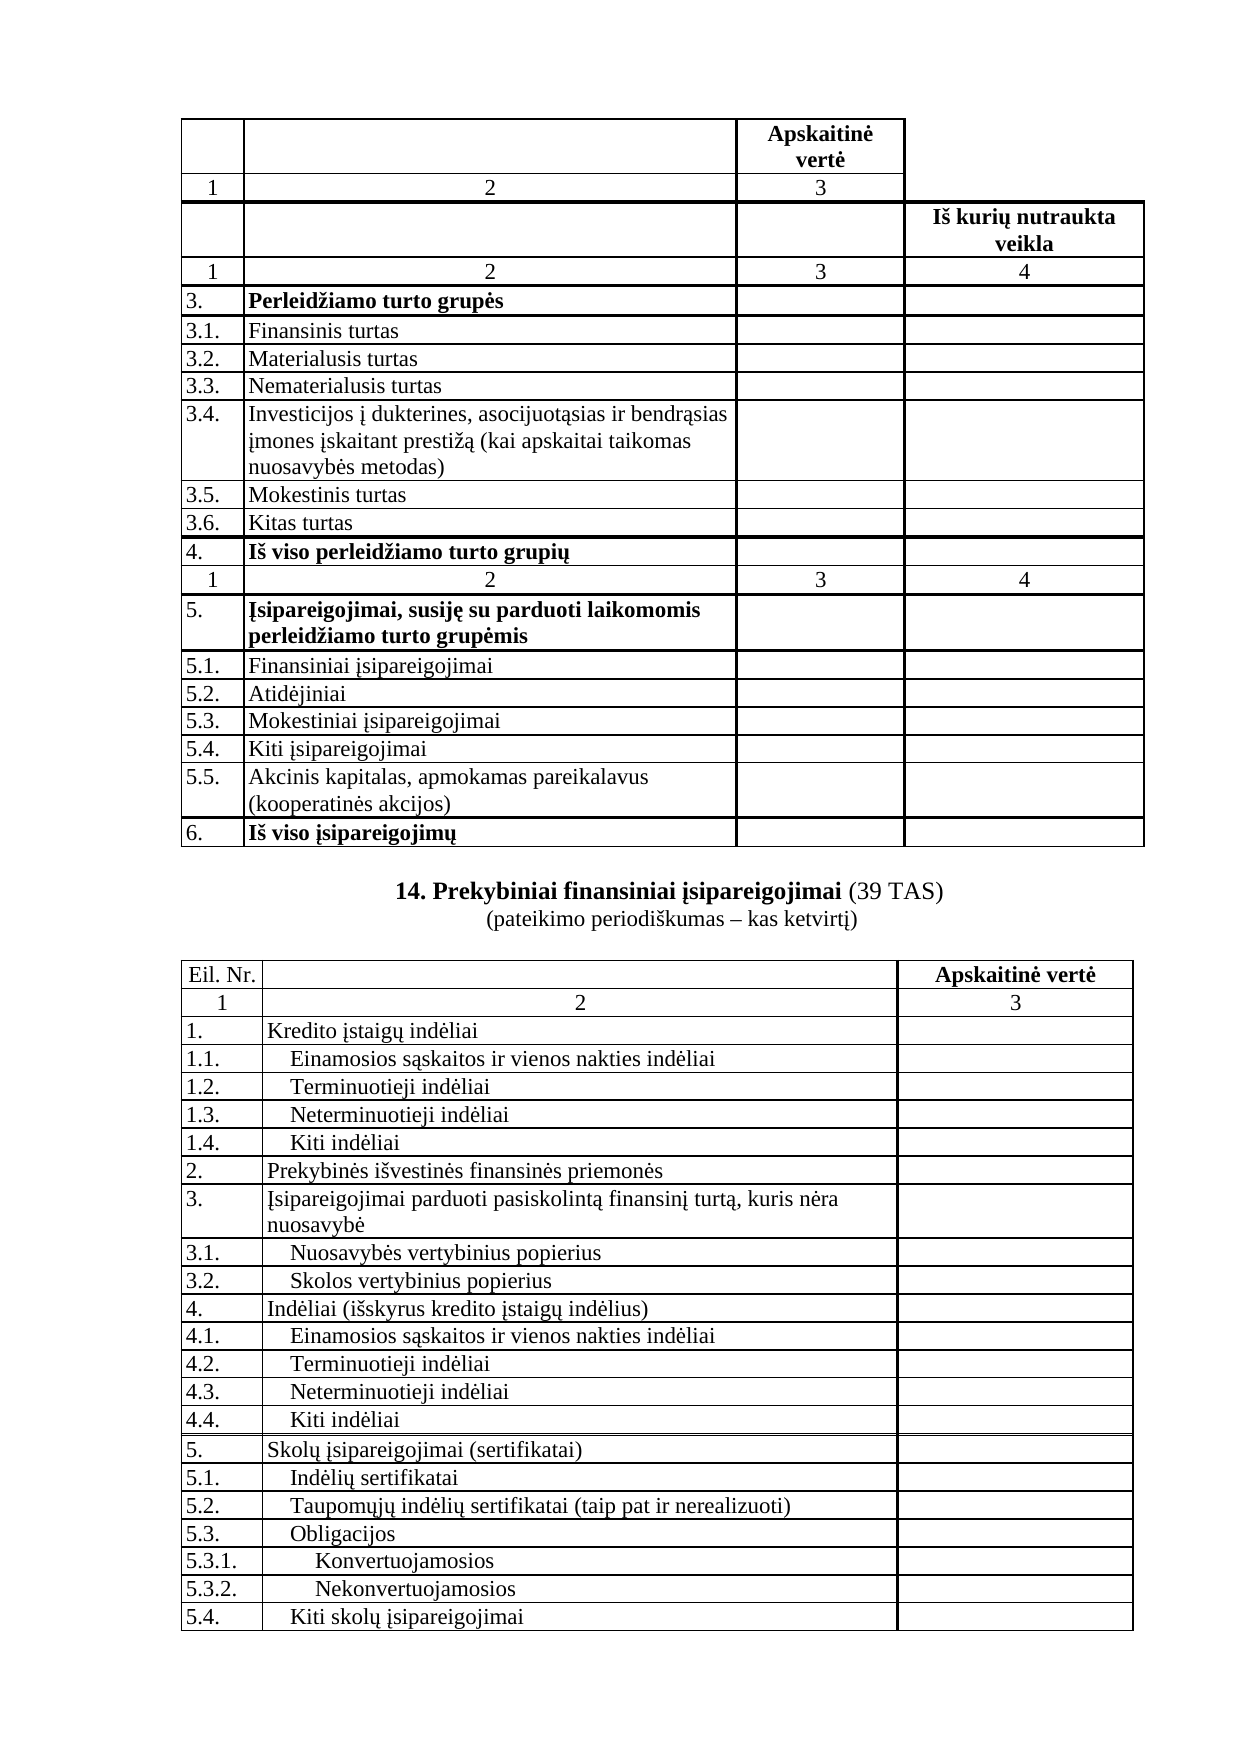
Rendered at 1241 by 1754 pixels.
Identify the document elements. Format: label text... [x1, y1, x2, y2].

table_cell 3. [182, 1185, 262, 1237]
table_cell 5.4. [182, 1603, 262, 1630]
table_cell 5.4. [182, 736, 243, 762]
table_cell [738, 819, 903, 846]
table_cell Taupomųjų indėlių sertifikatai (taip pat ir nerealizuoti) [263, 1492, 896, 1518]
table_cell Atidėjiniai [245, 680, 735, 706]
table_cell 4. [182, 1295, 262, 1321]
table_cell 5.2. [182, 680, 243, 706]
table_cell [899, 1073, 1132, 1099]
table_cell [899, 1351, 1132, 1377]
table_cell [906, 539, 1143, 565]
table_cell [182, 204, 243, 256]
table_cell [738, 509, 903, 535]
table_cell [738, 481, 903, 507]
table_header Apskaitinė vertė [738, 120, 903, 172]
table_cell [906, 708, 1143, 734]
table_cell Akcinis kapitalas, apmokamas pareikalavus (kooperatinės akcijos) [245, 763, 735, 816]
table_header [906, 118, 1144, 172]
table_cell Iš kurių nutraukta veikla [906, 204, 1143, 256]
table_cell Skolos vertybinius popierius [263, 1267, 896, 1293]
table_cell [738, 373, 903, 399]
table_cell Obligacijos [263, 1520, 896, 1546]
table_cell 1 [182, 566, 243, 593]
table_cell Materialusis turtas [245, 345, 735, 371]
table_cell [906, 819, 1143, 846]
table_cell Iš viso įsipareigojimų [245, 819, 735, 846]
table_cell 5.2. [182, 1492, 262, 1518]
table_cell [906, 373, 1143, 399]
table_header [182, 120, 243, 172]
table_cell [899, 1576, 1132, 1602]
table_cell [906, 173, 1144, 200]
table_cell 3 [738, 258, 903, 284]
table_cell [738, 763, 903, 816]
table_cell 1 [182, 258, 243, 284]
table_cell Indėliai (išskyrus kredito įstaigų indėlius) [263, 1295, 896, 1321]
table_cell [738, 736, 903, 762]
table_cell 4 [906, 258, 1143, 284]
table_cell 2 [263, 989, 896, 1016]
table_cell [906, 596, 1143, 648]
table_cell [906, 345, 1143, 371]
table_cell 3 [738, 566, 903, 593]
table_cell Kiti indėliai [263, 1406, 896, 1433]
table_cell 4.2. [182, 1351, 262, 1377]
table_cell [899, 1295, 1132, 1321]
table_cell [738, 596, 903, 648]
table_cell [899, 1185, 1132, 1237]
table_cell [899, 1045, 1132, 1071]
table_cell [899, 1520, 1132, 1546]
table_cell [899, 1406, 1132, 1433]
table_cell 3.2. [182, 1267, 262, 1293]
table_cell [899, 1492, 1132, 1518]
table_cell Neterminuotieji indėliai [263, 1101, 896, 1127]
table_cell Finansinis turtas [245, 317, 735, 343]
table_cell [906, 317, 1143, 343]
table_cell 1.4. [182, 1129, 262, 1155]
table_cell [899, 1101, 1132, 1127]
table_cell Konvertuojamosios [263, 1548, 896, 1574]
table_cell 4.1. [182, 1323, 262, 1349]
table_cell Einamosios sąskaitos ir vienos nakties indėliai [263, 1045, 896, 1071]
table_cell Kitas turtas [245, 509, 735, 535]
table_cell [899, 1267, 1132, 1293]
table_cell Kiti įsipareigojimai [245, 736, 735, 762]
table_cell 3.3. [182, 373, 243, 399]
table_cell Skolų įsipareigojimai (sertifikatai) [263, 1436, 896, 1462]
table_cell [906, 680, 1143, 706]
table_cell [899, 1436, 1132, 1462]
table_cell Kiti skolų įsipareigojimai [263, 1603, 896, 1630]
table_cell [906, 652, 1143, 678]
table_cell 3 [738, 174, 903, 200]
table_cell 3.4. [182, 401, 243, 479]
table_cell Įsipareigojimai, susiję su parduoti laikomomis perleidžiamo turto grupėmis [245, 596, 735, 648]
table_cell [738, 680, 903, 706]
table_cell Nematerialusis turtas [245, 373, 735, 399]
table_cell Įsipareigojimai parduoti pasiskolintą finansinį turtą, kuris nėra nuosavybė [263, 1185, 896, 1237]
table_cell Finansiniai įsipareigojimai [245, 652, 735, 678]
table_cell 1.2. [182, 1073, 262, 1099]
table_cell Neterminuotieji indėliai [263, 1378, 896, 1405]
table_cell Terminuotieji indėliai [263, 1351, 896, 1377]
table_cell [738, 539, 903, 565]
table_cell 3.6. [182, 509, 243, 535]
table_cell [906, 287, 1143, 313]
table_cell Kredito įstaigų indėliai [263, 1017, 896, 1043]
table_cell 5.3. [182, 1520, 262, 1546]
table_cell [899, 1548, 1132, 1574]
table_header Eil. Nr. [182, 961, 262, 988]
table_cell 4.4. [182, 1406, 262, 1433]
table_cell [899, 1603, 1132, 1630]
table_cell 2 [245, 258, 735, 284]
table_cell 4.3. [182, 1378, 262, 1405]
table_cell [738, 317, 903, 343]
table_cell [906, 509, 1143, 535]
table_cell [899, 1129, 1132, 1155]
table_cell 5.5. [182, 763, 243, 816]
table_cell [906, 481, 1143, 507]
table_cell [738, 204, 903, 256]
table_cell [245, 204, 735, 256]
table_header Apskaitinė vertė [899, 961, 1132, 988]
table_cell Perleidžiamo turto grupės [245, 287, 735, 313]
table_cell 3.1. [182, 317, 243, 343]
table_cell 3. [182, 287, 243, 313]
table_cell 1 [182, 989, 262, 1016]
table_cell [899, 1464, 1132, 1490]
table_cell Mokestiniai įsipareigojimai [245, 708, 735, 734]
table_header [245, 120, 735, 172]
table_cell Kiti indėliai [263, 1129, 896, 1155]
table_cell 2. [182, 1157, 262, 1183]
table_cell 3.2. [182, 345, 243, 371]
table_cell [738, 287, 903, 313]
table_cell 4. [182, 539, 243, 565]
table_cell [738, 708, 903, 734]
table_cell [899, 1157, 1132, 1183]
table_cell 5.3. [182, 708, 243, 734]
table_cell 5.1. [182, 1464, 262, 1490]
table_cell Mokestinis turtas [245, 481, 735, 507]
table_cell Nuosavybės vertybinius popierius [263, 1239, 896, 1265]
table_cell 3 [899, 989, 1132, 1016]
table_cell [906, 736, 1143, 762]
table_cell [738, 345, 903, 371]
table_cell Investicijos į dukterines, asocijuotąsias ir bendrąsias įmones įskaitant prestižą (kai apskaitai taikomas nuosavybės metodas) [245, 401, 735, 479]
table_cell [899, 1017, 1132, 1043]
table_cell [899, 1323, 1132, 1349]
table_cell [906, 763, 1143, 816]
table_cell 1 [182, 174, 243, 200]
table_cell 5. [182, 1436, 262, 1462]
table_cell 5.3.1. [182, 1548, 262, 1574]
table_cell [738, 652, 903, 678]
table_cell 1. [182, 1017, 262, 1043]
table_cell 5. [182, 596, 243, 648]
table_cell Nekonvertuojamosios [263, 1576, 896, 1602]
table_cell 6. [182, 819, 243, 846]
table_cell 2 [245, 566, 735, 593]
table_cell 2 [245, 174, 735, 200]
table_cell Indėlių sertifikatai [263, 1464, 896, 1490]
table_cell Prekybinės išvestinės finansinės priemonės [263, 1157, 896, 1183]
table_cell 1.1. [182, 1045, 262, 1071]
text 14. Prekybiniai finansiniai įsipareigojimai (39 TAS) (pateikimo periodiškumas – kas ketvirtį) [177, 876, 1167, 931]
table_cell [899, 1239, 1132, 1265]
table_cell 4 [906, 566, 1143, 593]
table_cell Iš viso perleidžiamo turto grupių [245, 539, 735, 565]
table_cell 1.3. [182, 1101, 262, 1127]
table_cell 3.1. [182, 1239, 262, 1265]
table_cell Einamosios sąskaitos ir vienos nakties indėliai [263, 1323, 896, 1349]
table_cell [738, 401, 903, 479]
table_cell [899, 1378, 1132, 1405]
table_header [263, 961, 896, 988]
table_cell [906, 401, 1143, 479]
table_cell 3.5. [182, 481, 243, 507]
table_cell 5.1. [182, 652, 243, 678]
table_cell 5.3.2. [182, 1576, 262, 1602]
table_cell Terminuotieji indėliai [263, 1073, 896, 1099]
